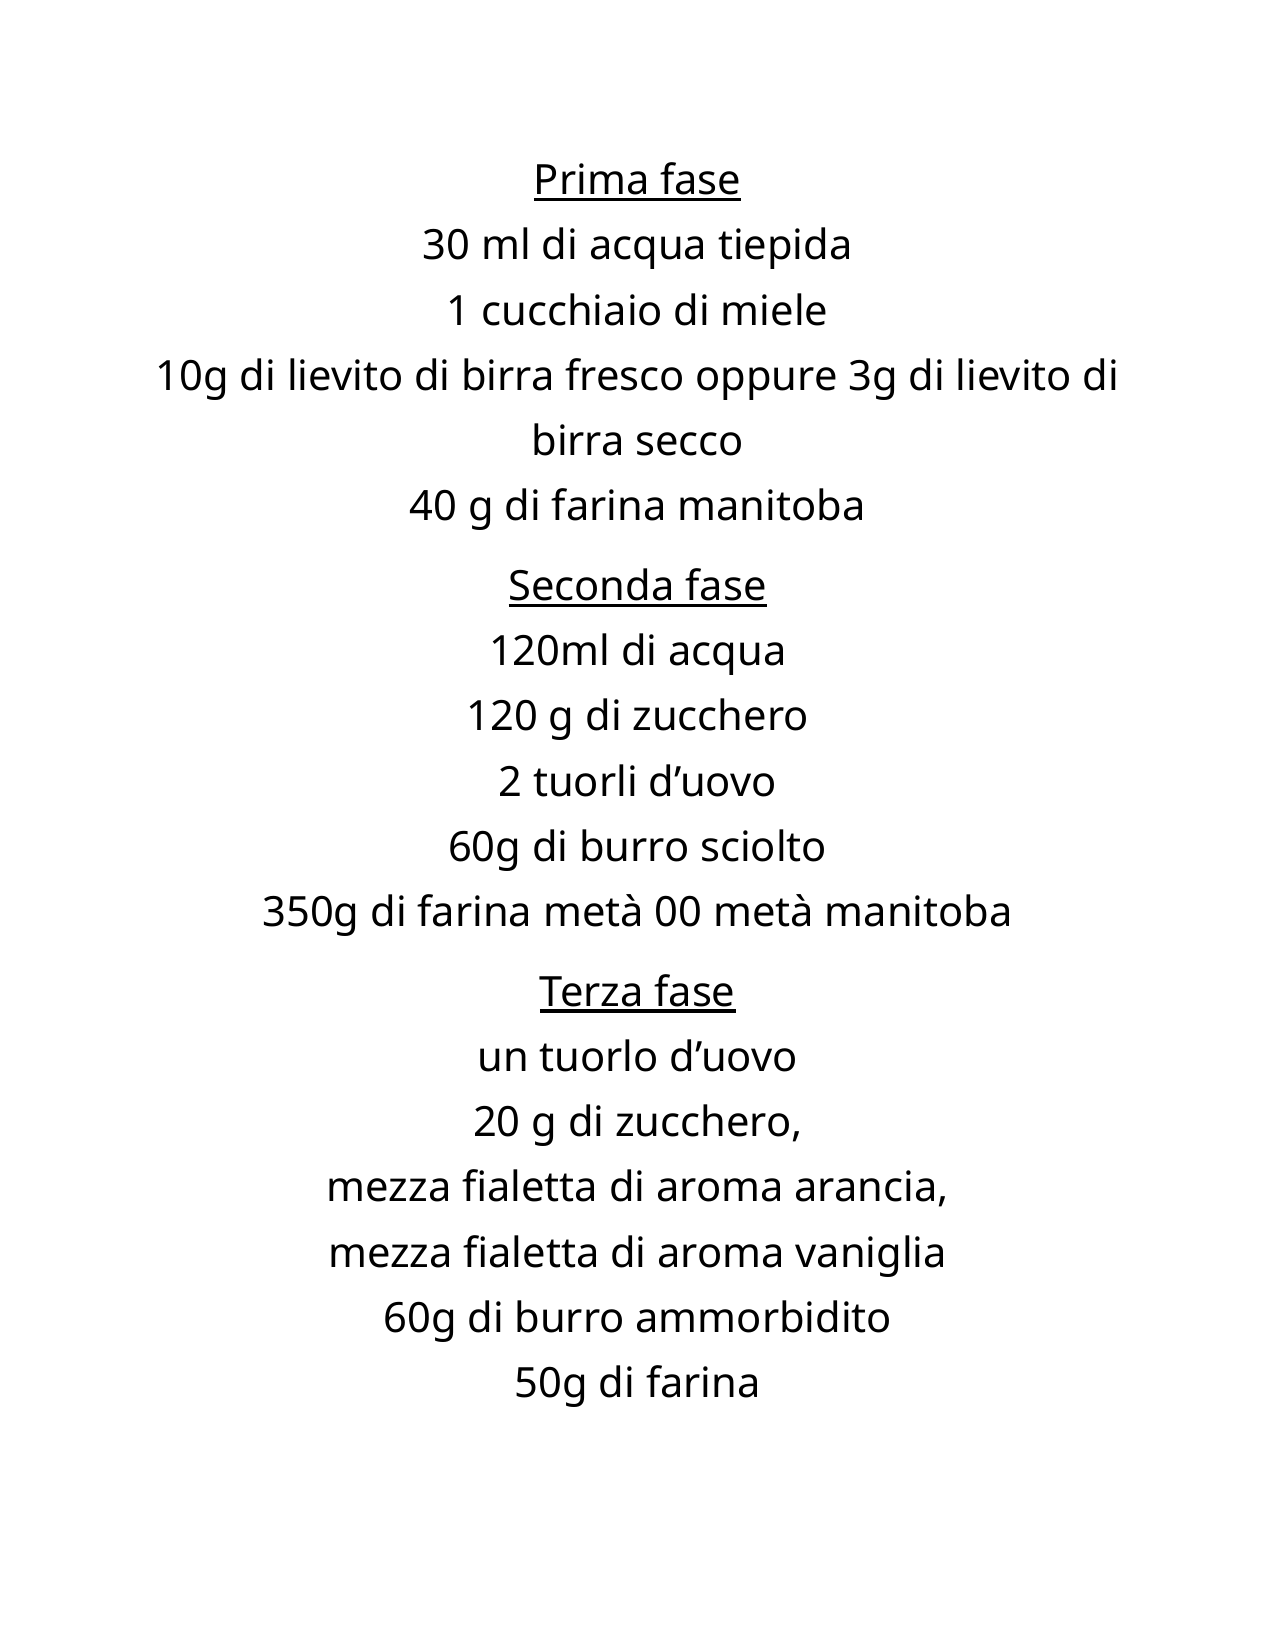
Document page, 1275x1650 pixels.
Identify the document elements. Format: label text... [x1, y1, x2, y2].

text Terza fase un tuorlo d’uovo 20 g di zucchero, mezza fialetta di aroma arancia, mezza fialetta di aroma vaniglia 60g di burro ammorbidito 50g di farina [150, 962, 1125, 1410]
text Prima fase 30 ml di acqua tiepida 1 cucchiaio di miele 10g di lievito di birra fresco oppure 3g di lievito di birra secco 40 g di farina manitoba [150, 150, 1125, 533]
text Seconda fase 120ml di acqua 120 g di zucchero 2 tuorli d’uovo 60g di burro sciolto 350g di farina metà 00 metà manitoba [150, 556, 1125, 939]
